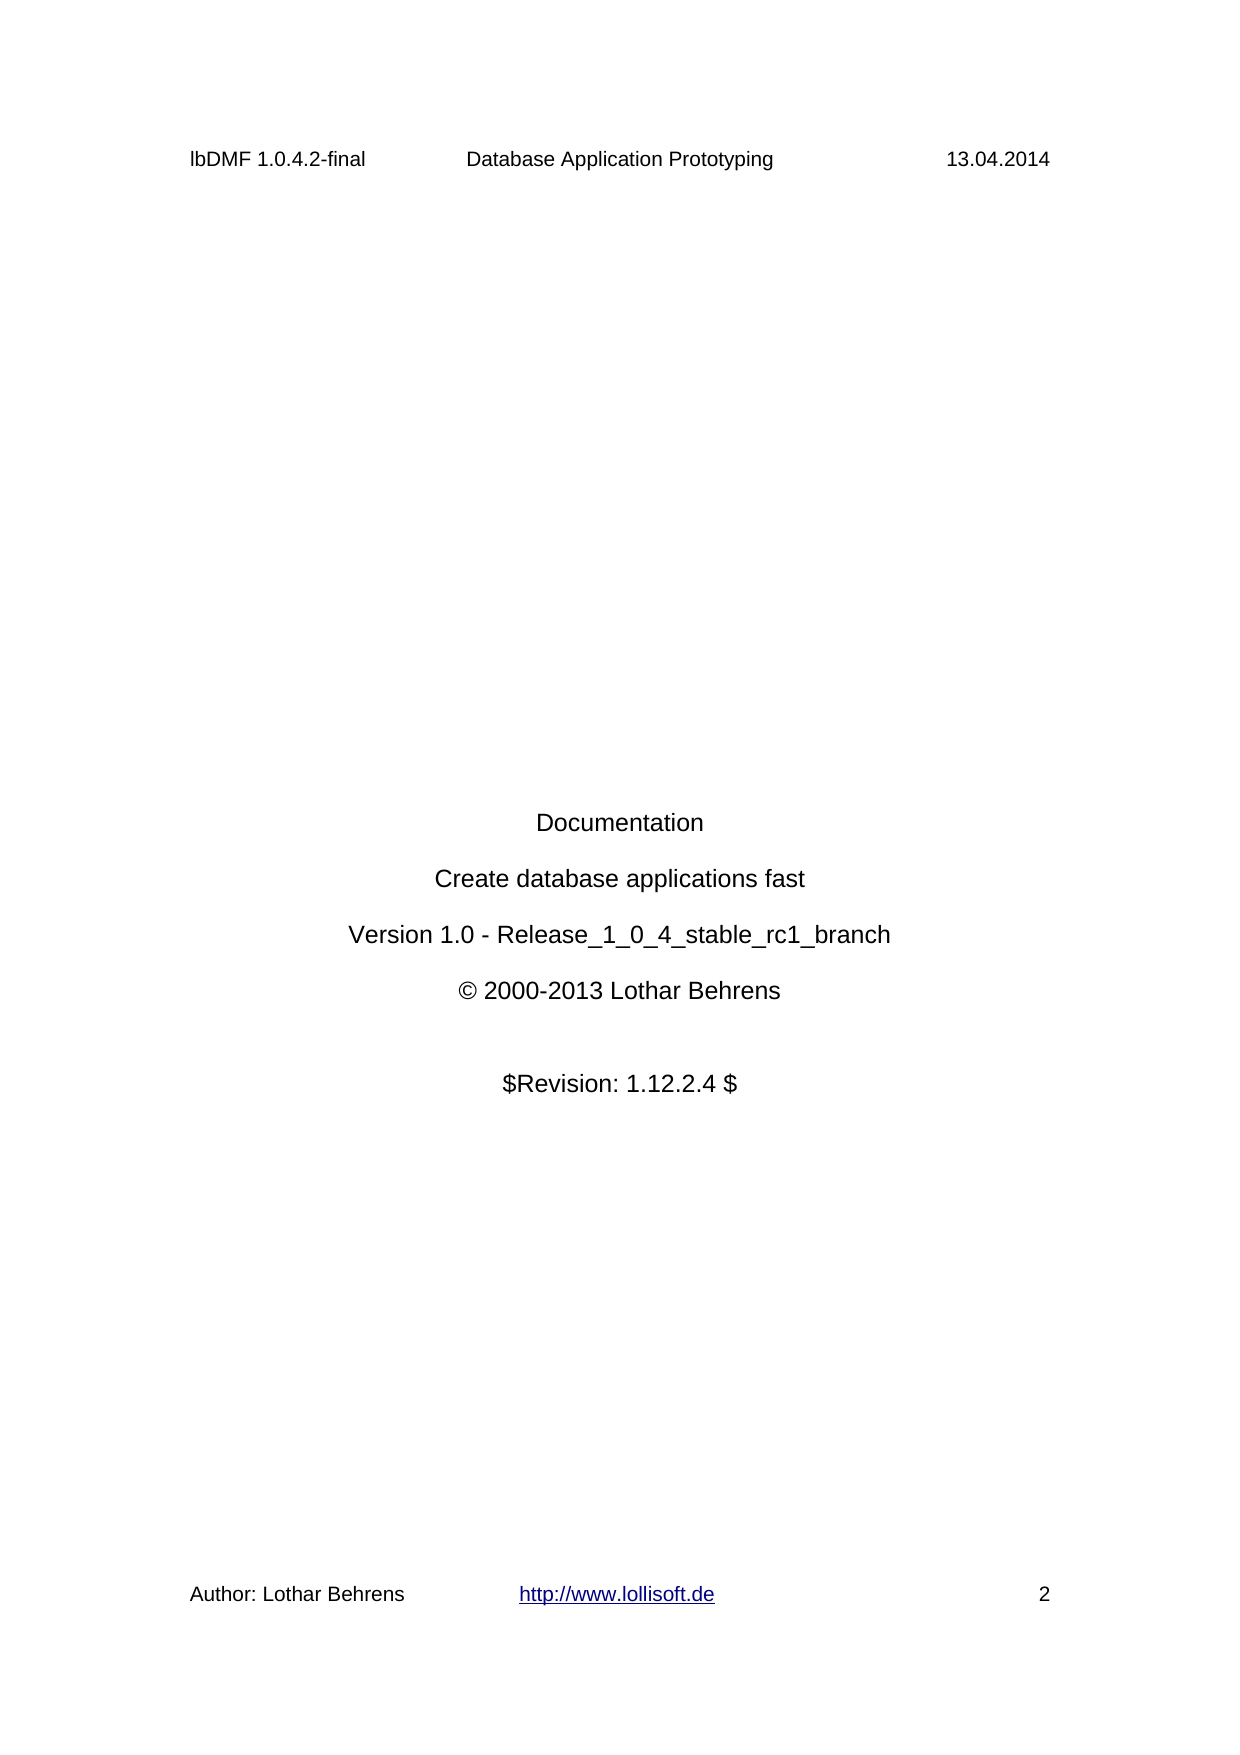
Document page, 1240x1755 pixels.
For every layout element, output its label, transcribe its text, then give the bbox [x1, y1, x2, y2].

text Version 1.0 - Release_1_0_4_stable_rc1_branch [189, 921, 1050, 949]
text $Revision: 1.12.2.4 $ [189, 1070, 1050, 1098]
text Documentation [189, 809, 1050, 837]
text © 2000-2013 Lothar Behrens [189, 977, 1050, 1005]
text Create database applications fast [189, 865, 1050, 893]
